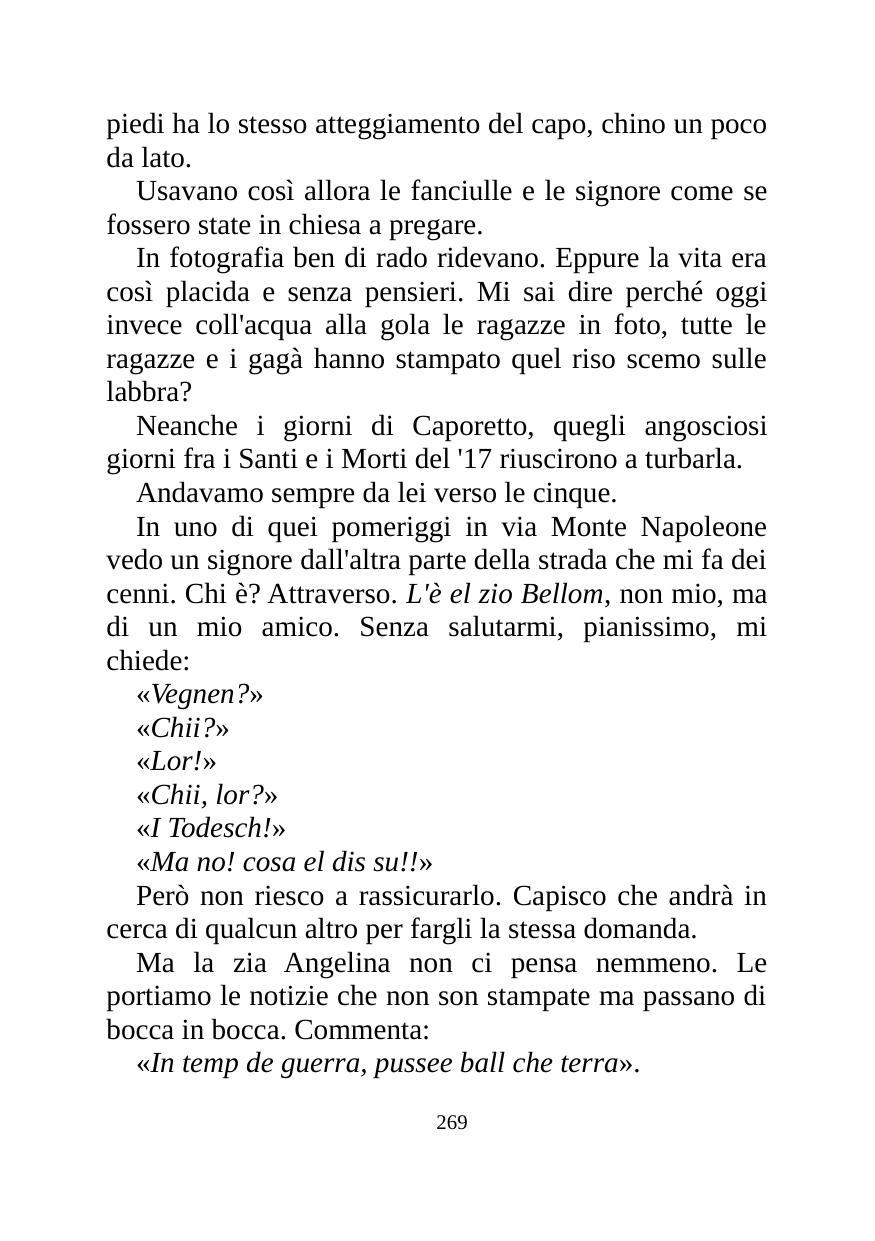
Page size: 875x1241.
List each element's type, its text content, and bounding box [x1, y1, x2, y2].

text «Vegnen?» [106, 676, 768, 710]
text Neanche i giorni di Caporetto, quegli angosciosi giorni fra i Santi e i Morti del '17 riuscirono a turbarla. [106, 408, 768, 475]
text In fotografia ben di rado ridevano. Eppure la vita era così placida e senza pensieri. Mi sai dire perché oggi invece coll'acqua alla gola le ragazze in foto, tutte le ragazze e i gagà hanno stampato quel riso scemo sulle labbra? [106, 240, 768, 408]
text Usavano così allora le fanciulle e le signore come se fossero state in chiesa a pregare. [106, 173, 768, 240]
text In uno di quei pomeriggi in via Monte Napoleone vedo un signore dall'altra parte della strada che mi fa dei cenni. Chi è? Attraverso. L'è el zio Bellom, non mio, ma di un mio amico. Senza salutarmi, pianissimo, mi chiede: [106, 509, 768, 676]
text «Ma no! cosa el dis su!!» [106, 844, 768, 878]
text «In temp de guerra, pussee ball che terra». [106, 1045, 768, 1079]
text Ma la zia Angelina non ci pensa nemmeno. Le portiamo le notizie che non son stampate ma passano di bocca in bocca. Commenta: [106, 945, 768, 1045]
text «I Todesch!» [106, 811, 768, 844]
text piedi ha lo stesso atteggiamento del capo, chino un poco da lato. [106, 106, 768, 173]
text Però non riesco a rassicurarlo. Capisco che andrà in cerca di qualcun altro per fargli la stessa domanda. [106, 878, 768, 945]
text «Lor!» [106, 743, 768, 777]
text Andavamo sempre da lei verso le cinque. [106, 475, 768, 509]
text «Chii?» [106, 710, 768, 743]
text «Chii, lor?» [106, 777, 768, 811]
